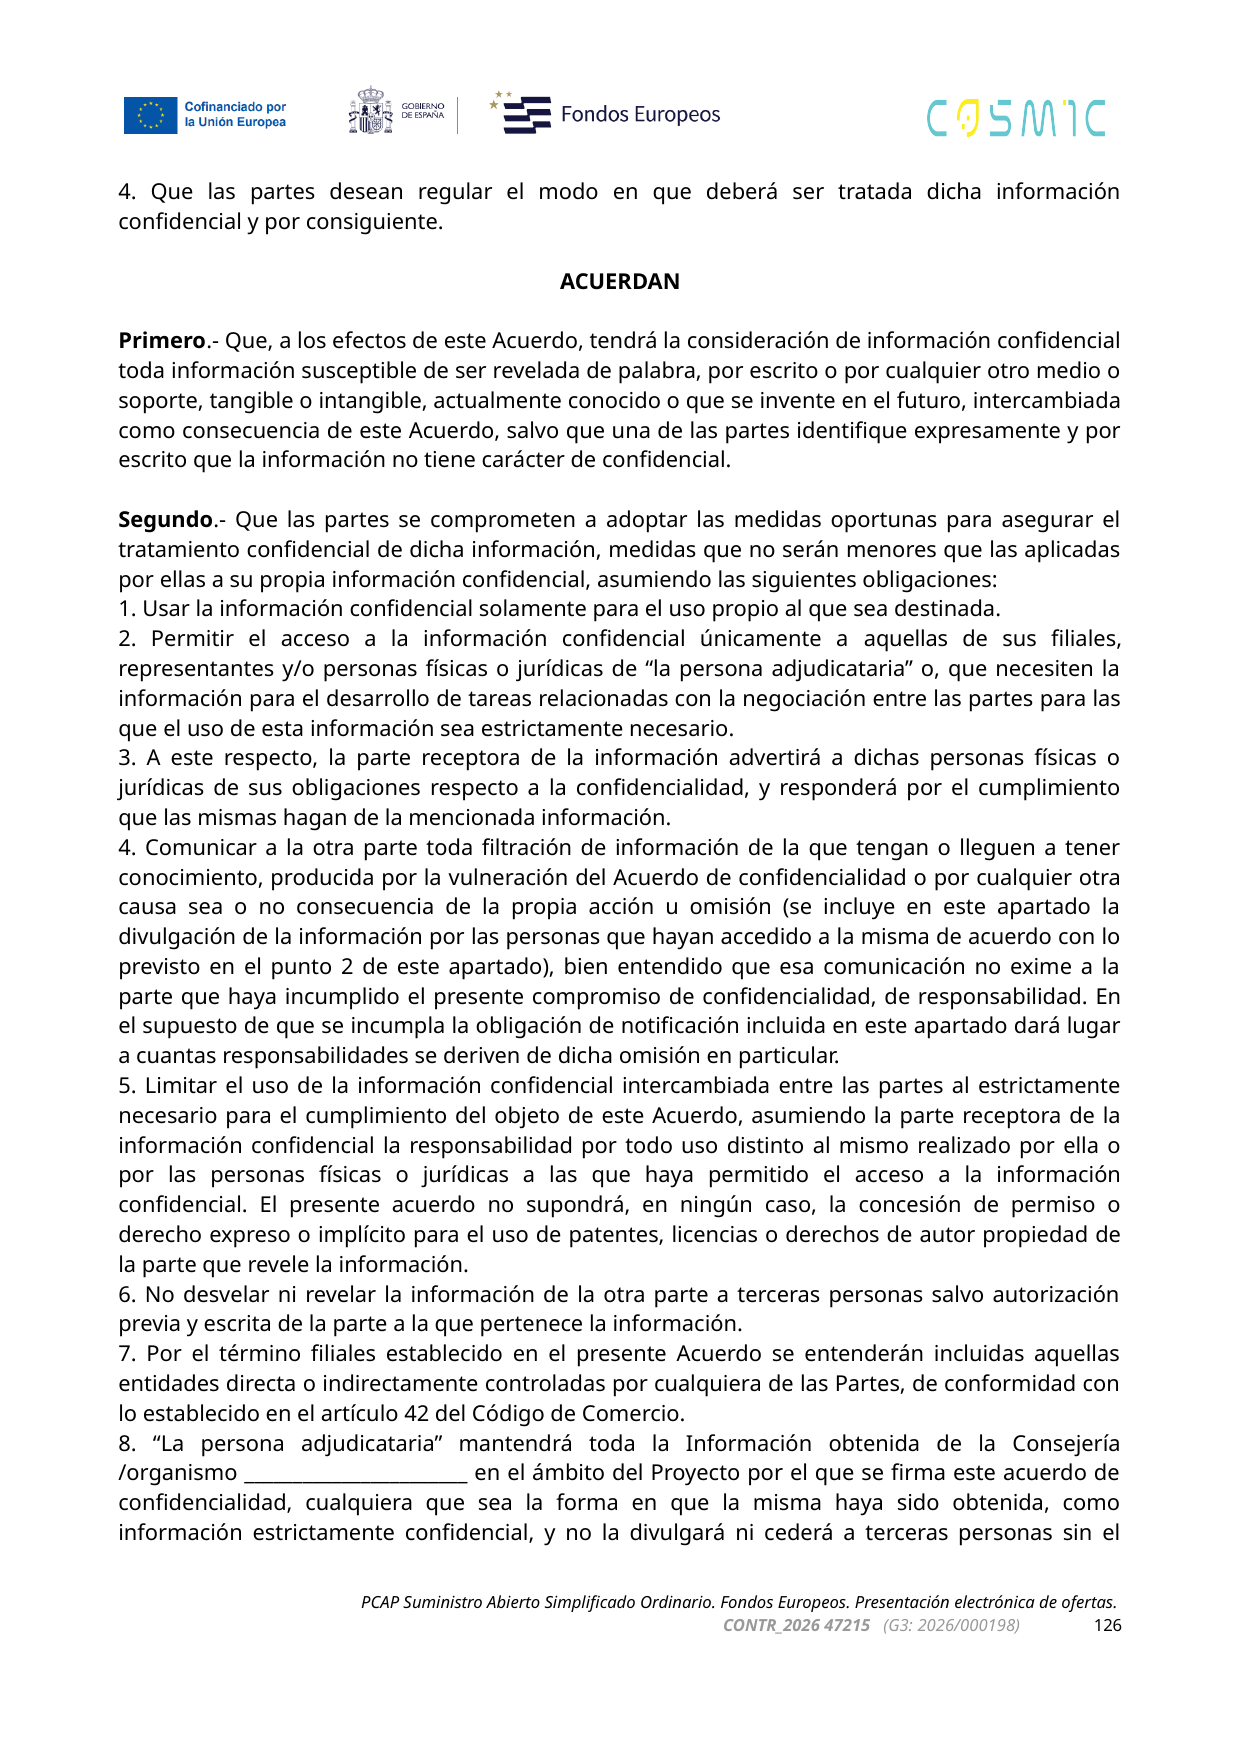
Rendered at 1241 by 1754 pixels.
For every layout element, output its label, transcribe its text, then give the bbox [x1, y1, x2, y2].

text 8. “La persona adjudicataria” mantendrá toda la Información obtenida de la Consejería /organismo _______________________ en el ámbito del Proyecto por el que se firma este acuerdo de confidencialidad, cualquiera que sea la forma en que la misma haya sido obtenida, como información estrictamente confidencial, y no la divulgará ni cederá a terceras personas sin el [118, 1428, 1122, 1547]
text Segundo.- Que las partes se comprometen a adoptar las medidas oportunas para asegurar el tratamiento confidencial de dicha información, medidas que no serán menores que las aplicadas por ellas a su propia información confidencial, asumiendo las siguientes obligaciones: [118, 504, 1122, 593]
text 4. Que las partes desean regular el modo en que deberá ser tratada dicha información confidencial y por consiguiente. [118, 176, 1122, 236]
text ACUERDAN [118, 266, 1122, 296]
text 1. Usar la información confidencial solamente para el uso propio al que sea destinada. [118, 593, 1122, 623]
text 5. Limitar el uso de la información confidencial intercambiada entre las partes al estrictamente necesario para el cumplimiento del objeto de este Acuerdo, asumiendo la parte receptora de la información confidencial la responsabilidad por todo uso distinto al mismo realizado por ella o por las personas físicas o jurídicas a las que haya permitido el acceso a la información confidencial. El presente acuerdo no supondrá, en ningún caso, la concesión de permiso o derecho expreso o implícito para el uso de patentes, licencias o derechos de autor propiedad de la parte que revele la información. [118, 1070, 1122, 1279]
text 3. A este respecto, la parte receptora de la información advertirá a dichas personas físicas o jurídicas de sus obligaciones respecto a la confidencialidad, y responderá por el cumplimiento que las mismas hagan de la mencionada información. [118, 742, 1122, 832]
picture [927, 99, 1105, 137]
text 2. Permitir el acceso a la información confidencial únicamente a aquellas de sus filiales, representantes y/o personas físicas o jurídicas de “la persona adjudicataria” o, que necesiten la información para el desarrollo de tareas relacionadas con la negociación entre las partes para las que el uso de esta información sea estrictamente necesario. [118, 623, 1122, 742]
picture [104, 69, 735, 142]
text 4. Comunicar a la otra parte toda filtración de información de la que tengan o lleguen a tener conocimiento, producida por la vulneración del Acuerdo de confidencialidad o por cualquier otra causa sea o no consecuencia de la propia acción u omisión (se incluye en este apartado la divulgación de la información por las personas que hayan accedido a la misma de acuerdo con lo previsto en el punto 2 de este apartado), bien entendido que esa comunicación no exime a la parte que haya incumplido el presente compromiso de confidencialidad, de responsabilidad. En el supuesto de que se incumpla la obligación de notificación incluida en este apartado dará lugar a cuantas responsabilidades se deriven de dicha omisión en particular. [118, 832, 1122, 1070]
text 7. Por el término filiales establecido en el presente Acuerdo se entenderán incluidas aquellas entidades directa o indirectamente controladas por cualquiera de las Partes, de conformidad con lo establecido en el artículo 42 del Código de Comercio. [118, 1338, 1122, 1428]
text Primero.- Que, a los efectos de este Acuerdo, tendrá la consideración de información confidencial toda información susceptible de ser revelada de palabra, por escrito o por cualquier otro medio o soporte, tangible o intangible, actualmente conocido o que se invente en el futuro, intercambiada como consecuencia de este Acuerdo, salvo que una de las partes identifique expresamente y por escrito que la información no tiene carácter de confidencial. [118, 325, 1122, 474]
text 6. No desvelar ni revelar la información de la otra parte a terceras personas salvo autorización previa y escrita de la parte a la que pertenece la información. [118, 1279, 1122, 1338]
